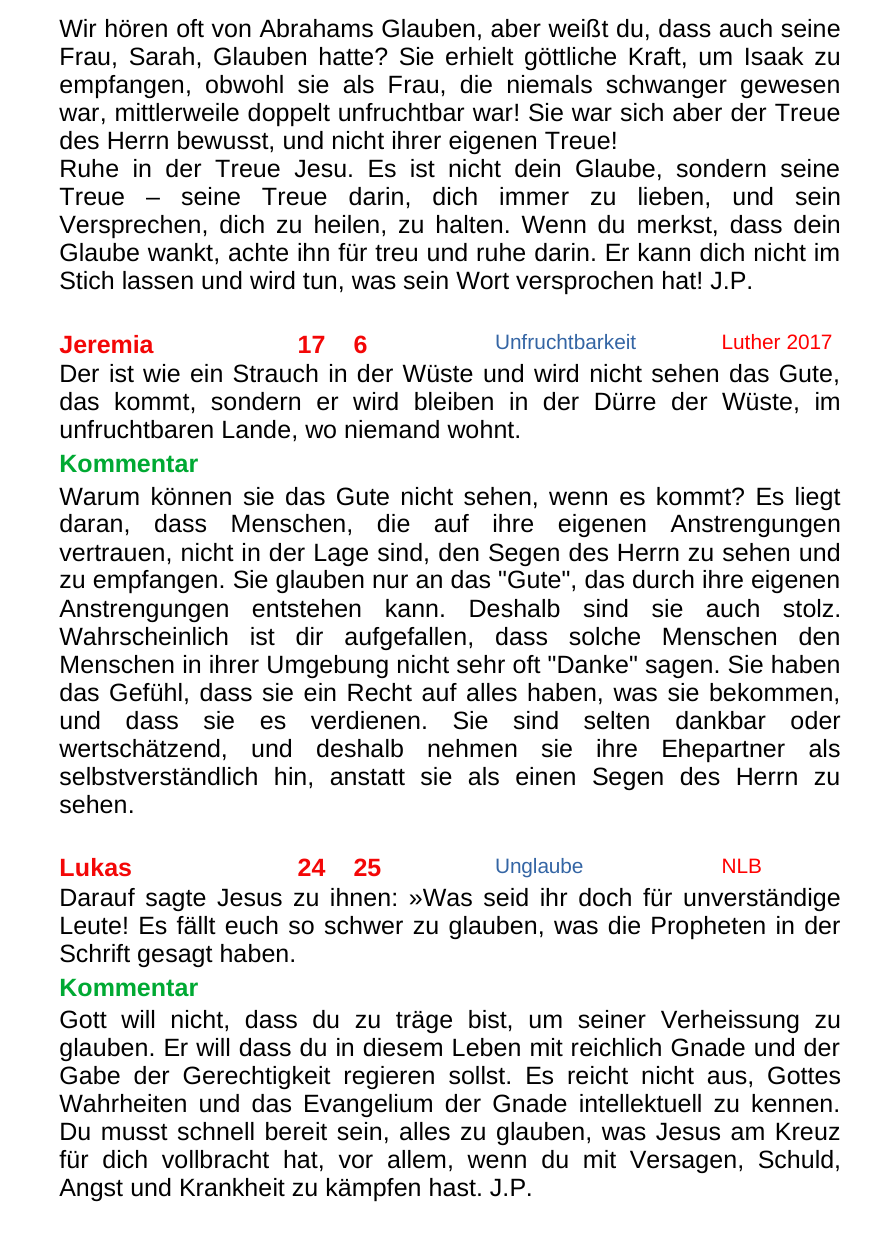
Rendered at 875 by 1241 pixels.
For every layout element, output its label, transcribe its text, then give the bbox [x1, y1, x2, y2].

table_cell [342, 854, 353, 884]
table_cell [495, 450, 677, 479]
table_cell [206, 450, 297, 479]
table_cell [298, 450, 342, 479]
table_cell Kommentar [59, 974, 206, 1003]
table_cell Darauf sagte Jesus zu ihnen: »Was seid ihr doch für unverständige Leute! Es fällt euch so schwer zu glauben, was die Propheten in der Schrift gesagt haben. [59, 884, 842, 968]
table_cell [427, 974, 495, 1003]
table_cell [353, 450, 427, 479]
table_cell [59, 968, 844, 974]
table_cell [353, 974, 427, 1003]
table_cell [206, 974, 297, 1003]
table_cell Unglaube [495, 854, 677, 884]
table_cell Luther 2017 [721, 331, 844, 360]
table_cell [721, 974, 842, 1003]
table_cell 6 [353, 331, 427, 360]
table_cell [59, 295, 844, 331]
table_cell NLB [721, 854, 844, 884]
table_cell [427, 450, 495, 479]
table_cell [721, 450, 842, 479]
table_cell Wir hören oft von Abrahams Glauben, aber weißt du, dass auch seine Frau, Sarah, Glauben hatte? Sie erhielt göttliche Kraft, um Isaak zu empfangen, obwohl sie als Frau, die niemals schwanger gewesen war, mittlerweile doppelt unfruchtbar war! Sie war sich aber der Treue des Herrn bewusst, und nicht ihrer eigenen Treue! Ruhe in der Treue Jesu. Es ist nicht dein Glaube, sondern seine Treue – seine Treue darin, dich immer zu lieben, und sein Versprechen, dich zu heilen, zu halten. Wenn du merkst, dass dein Glaube wankt, achte ihn für treu und ruhe darin. Er kann dich nicht im Stich lassen und wird tun, was sein Wort versprochen hat! J.P. [59, 15, 842, 295]
table_cell [427, 854, 495, 884]
table_cell Der ist wie ein Strauch in der Wüste und wird nicht sehen das Gute, das kommt, sondern er wird bleiben in der Dürre der Wüste, im unfruchtbaren Lande, wo niemand wohnt. [59, 360, 842, 444]
table_cell 17 [298, 331, 342, 360]
table_cell Kommentar [59, 450, 206, 479]
table_cell 24 [298, 854, 342, 884]
table_cell [677, 331, 721, 360]
table_cell [342, 450, 353, 479]
table_cell [677, 854, 721, 884]
table_cell Jeremia [59, 331, 297, 360]
table_cell Gott will nicht, dass du zu träge bist, um seiner Verheissung zu glauben. Er will dass du in diesem Leben mit reichlich Gnade und der Gabe der Gerechtigkeit regieren sollst. Es reicht nicht aus, Gottes Wahrheiten und das Evangelium der Gnade intellektuell zu kennen. Du musst schnell bereit sein, alles zu glauben, was Jesus am Kreuz für dich vollbracht hat, vor allem, wenn du mit Versagen, Schuld, Angst und Krankheit zu kämpfen hast. J.P. [59, 1006, 842, 1202]
table_cell [677, 974, 721, 1003]
table_cell [342, 974, 353, 1003]
table_cell Warum können sie das Gute nicht sehen, wenn es kommt? Es liegt daran, dass Menschen, die auf ihre eigenen Anstrengungen vertrauen, nicht in der Lage sind, den Segen des Herrn zu sehen und zu empfangen. Sie glauben nur an das "Gute", das durch ihre eigenen Anstrengungen entstehen kann. Deshalb sind sie auch stolz. Wahrscheinlich ist dir aufgefallen, dass solche Menschen den Menschen in ihrer Umgebung nicht sehr oft "Danke" sagen. Sie haben das Gefühl, dass sie ein Recht auf alles haben, was sie bekommen, und dass sie es verdienen. Sie sind selten dankbar oder wertschätzend, und deshalb nehmen sie ihre Ehepartner als selbstverständlich hin, anstatt sie als einen Segen des Herrn zu sehen. [59, 483, 842, 819]
table_cell [59, 444, 844, 450]
table_cell [427, 331, 495, 360]
table_cell [298, 974, 342, 1003]
table_cell Unfruchtbarkeit [495, 331, 677, 360]
table_cell [495, 974, 677, 1003]
table_cell [342, 331, 353, 360]
table_cell [677, 450, 721, 479]
table_cell 25 [353, 854, 427, 884]
table_cell [59, 819, 844, 854]
table_cell Lukas [59, 854, 297, 884]
